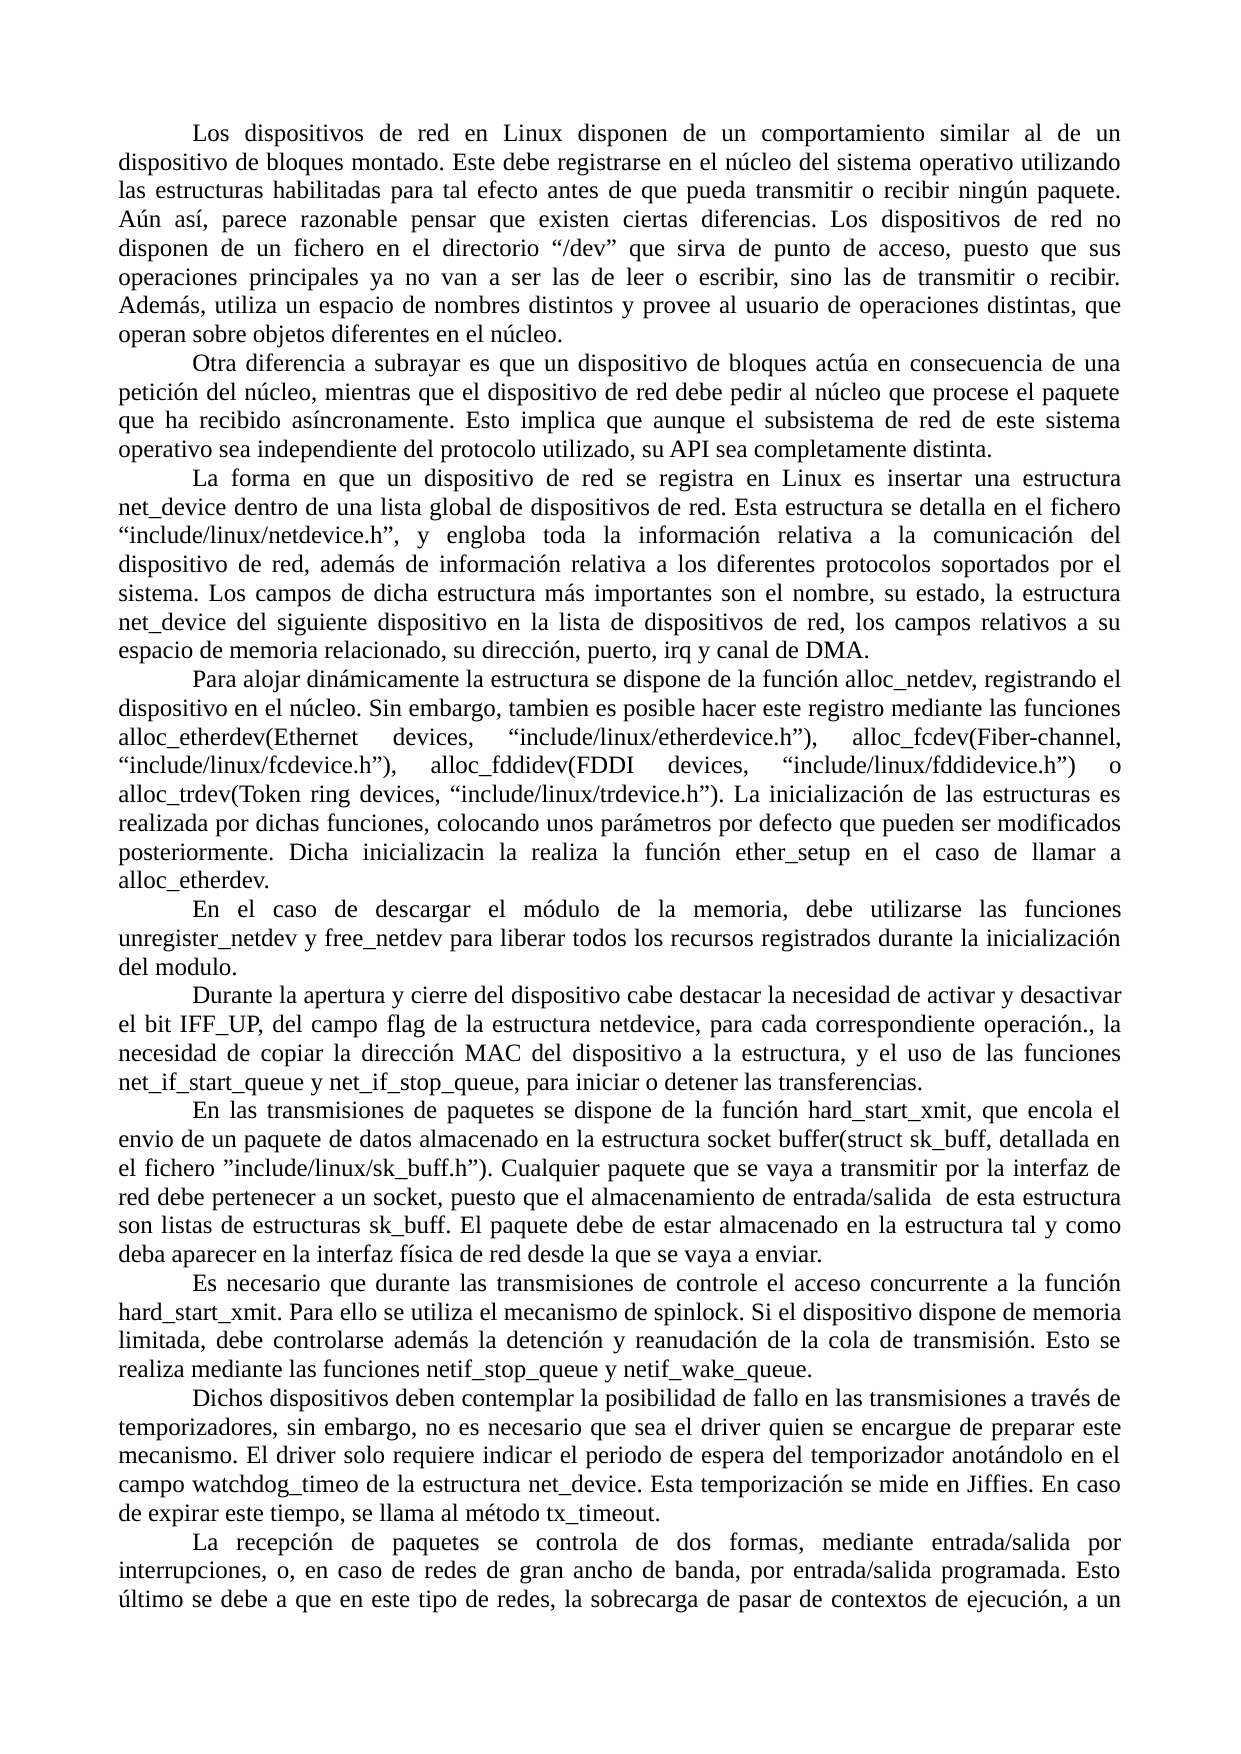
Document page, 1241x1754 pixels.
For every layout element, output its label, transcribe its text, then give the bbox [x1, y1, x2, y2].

text En el caso de descargar el módulo de la memoria, debe utilizarse las funciones unregister_netdev y free_netdev para liberar todos los recursos registrados durante la inicialización del modulo. [118, 894, 1122, 981]
text La forma en que un dispositivo de red se registra en Linux es insertar una estructura net_device dentro de una lista global de dispositivos de red. Esta estructura se detalla en el fichero “include/linux/netdevice.h”, y engloba toda la información relativa a la comunicación del dispositivo de red, además de información relativa a los diferentes protocolos soportados por el sistema. Los campos de dicha estructura más importantes son el nombre, su estado, la estructura net_device del siguiente dispositivo en la lista de dispositivos de red, los campos relativos a su espacio de memoria relacionado, su dirección, puerto, irq y canal de DMA. [118, 463, 1122, 664]
text Otra diferencia a subrayar es que un dispositivo de bloques actúa en consecuencia de una petición del núcleo, mientras que el dispositivo de red debe pedir al núcleo que procese el paquete que ha recibido asíncronamente. Esto implica que aunque el subsistema de red de este sistema operativo sea independiente del protocolo utilizado, su API sea completamente distinta. [118, 348, 1122, 463]
text Para alojar dinámicamente la estructura se dispone de la función alloc_netdev, registrando el dispositivo en el núcleo. Sin embargo, tambien es posible hacer este registro mediante las funciones alloc_etherdev(Ethernet devices, “include/linux/etherdevice.h”), alloc_fcdev(Fiber-channel, “include/linux/fcdevice.h”), alloc_fddidev(FDDI devices, “include/linux/fddidevice.h”) o alloc_trdev(Token ring devices, “include/linux/trdevice.h”). La inicialización de las estructuras es realizada por dichas funciones, colocando unos parámetros por defecto que pueden ser modificados posteriormente. Dicha inicializacin la realiza la función ether_setup en el caso de llamar a alloc_etherdev. [118, 664, 1122, 894]
text Durante la apertura y cierre del dispositivo cabe destacar la necesidad de activar y desactivar el bit IFF_UP, del campo flag de la estructura netdevice, para cada correspondiente operación., la necesidad de copiar la dirección MAC del dispositivo a la estructura, y el uso de las funciones net_if_start_queue y net_if_stop_queue, para iniciar o detener las transferencias. [118, 981, 1122, 1096]
text Los dispositivos de red en Linux disponen de un comportamiento similar al de un dispositivo de bloques montado. Este debe registrarse en el núcleo del sistema operativo utilizando las estructuras habilitadas para tal efecto antes de que pueda transmitir o recibir ningún paquete. Aún así, parece razonable pensar que existen ciertas diferencias. Los dispositivos de red no disponen de un fichero en el directorio “/dev” que sirva de punto de acceso, puesto que sus operaciones principales ya no van a ser las de leer o escribir, sino las de transmitir o recibir. Además, utiliza un espacio de nombres distintos y provee al usuario de operaciones distintas, que operan sobre objetos diferentes en el núcleo. [118, 118, 1122, 348]
text Dichos dispositivos deben contemplar la posibilidad de fallo en las transmisiones a través de temporizadores, sin embargo, no es necesario que sea el driver quien se encargue de preparar este mecanismo. El driver solo requiere indicar el periodo de espera del temporizador anotándolo en el campo watchdog_timeo de la estructura net_device. Esta temporización se mide en Jiffies. En caso de expirar este tiempo, se llama al método tx_timeout. [118, 1383, 1122, 1527]
text Es necesario que durante las transmisiones de controle el acceso concurrente a la función hard_start_xmit. Para ello se utiliza el mecanismo de spinlock. Si el dispositivo dispone de memoria limitada, debe controlarse además la detención y reanudación de la cola de transmisión. Esto se realiza mediante las funciones netif_stop_queue y netif_wake_queue. [118, 1268, 1122, 1383]
text En las transmisiones de paquetes se dispone de la función hard_start_xmit, que encola el envio de un paquete de datos almacenado en la estructura socket buffer(struct sk_buff, detallada en el fichero ”include/linux/sk_buff.h”). Cualquier paquete que se vaya a transmitir por la interfaz de red debe pertenecer a un socket, puesto que el almacenamiento de entrada/salida de esta estructura son listas de estructuras sk_buff. El paquete debe de estar almacenado en la estructura tal y como deba aparecer en la interfaz física de red desde la que se vaya a enviar. [118, 1096, 1122, 1268]
text La recepción de paquetes se controla de dos formas, mediante entrada/salida por interrupciones, o, en caso de redes de gran ancho de banda, por entrada/salida programada. Esto último se debe a que en este tipo de redes, la sobrecarga de pasar de contextos de ejecución, a un [118, 1527, 1122, 1613]
